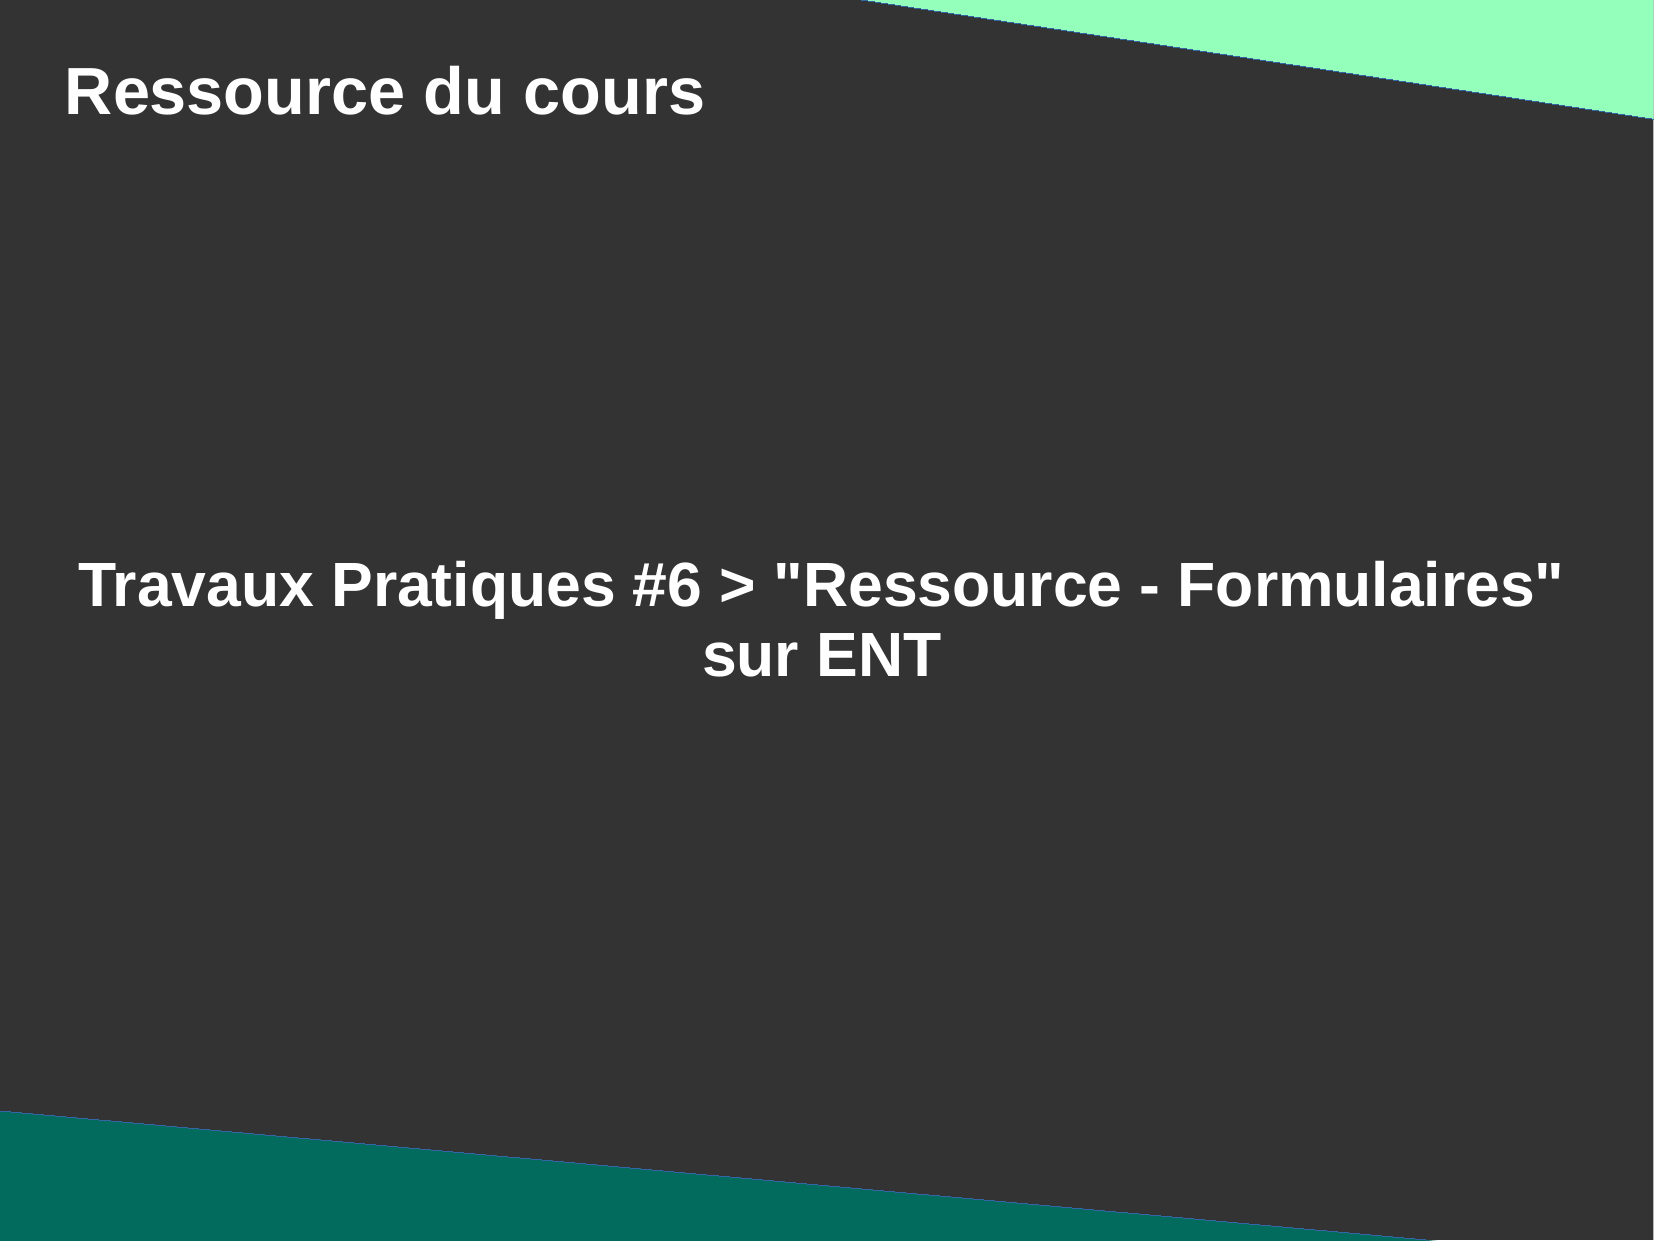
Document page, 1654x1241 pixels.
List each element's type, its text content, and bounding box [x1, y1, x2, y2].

text_box [861, 0, 1654, 120]
title Travaux Pratiques #6 > "Ressource - Formulaires" sur ENT [22, 550, 1622, 690]
title Ressource du cours [64, 54, 1553, 157]
